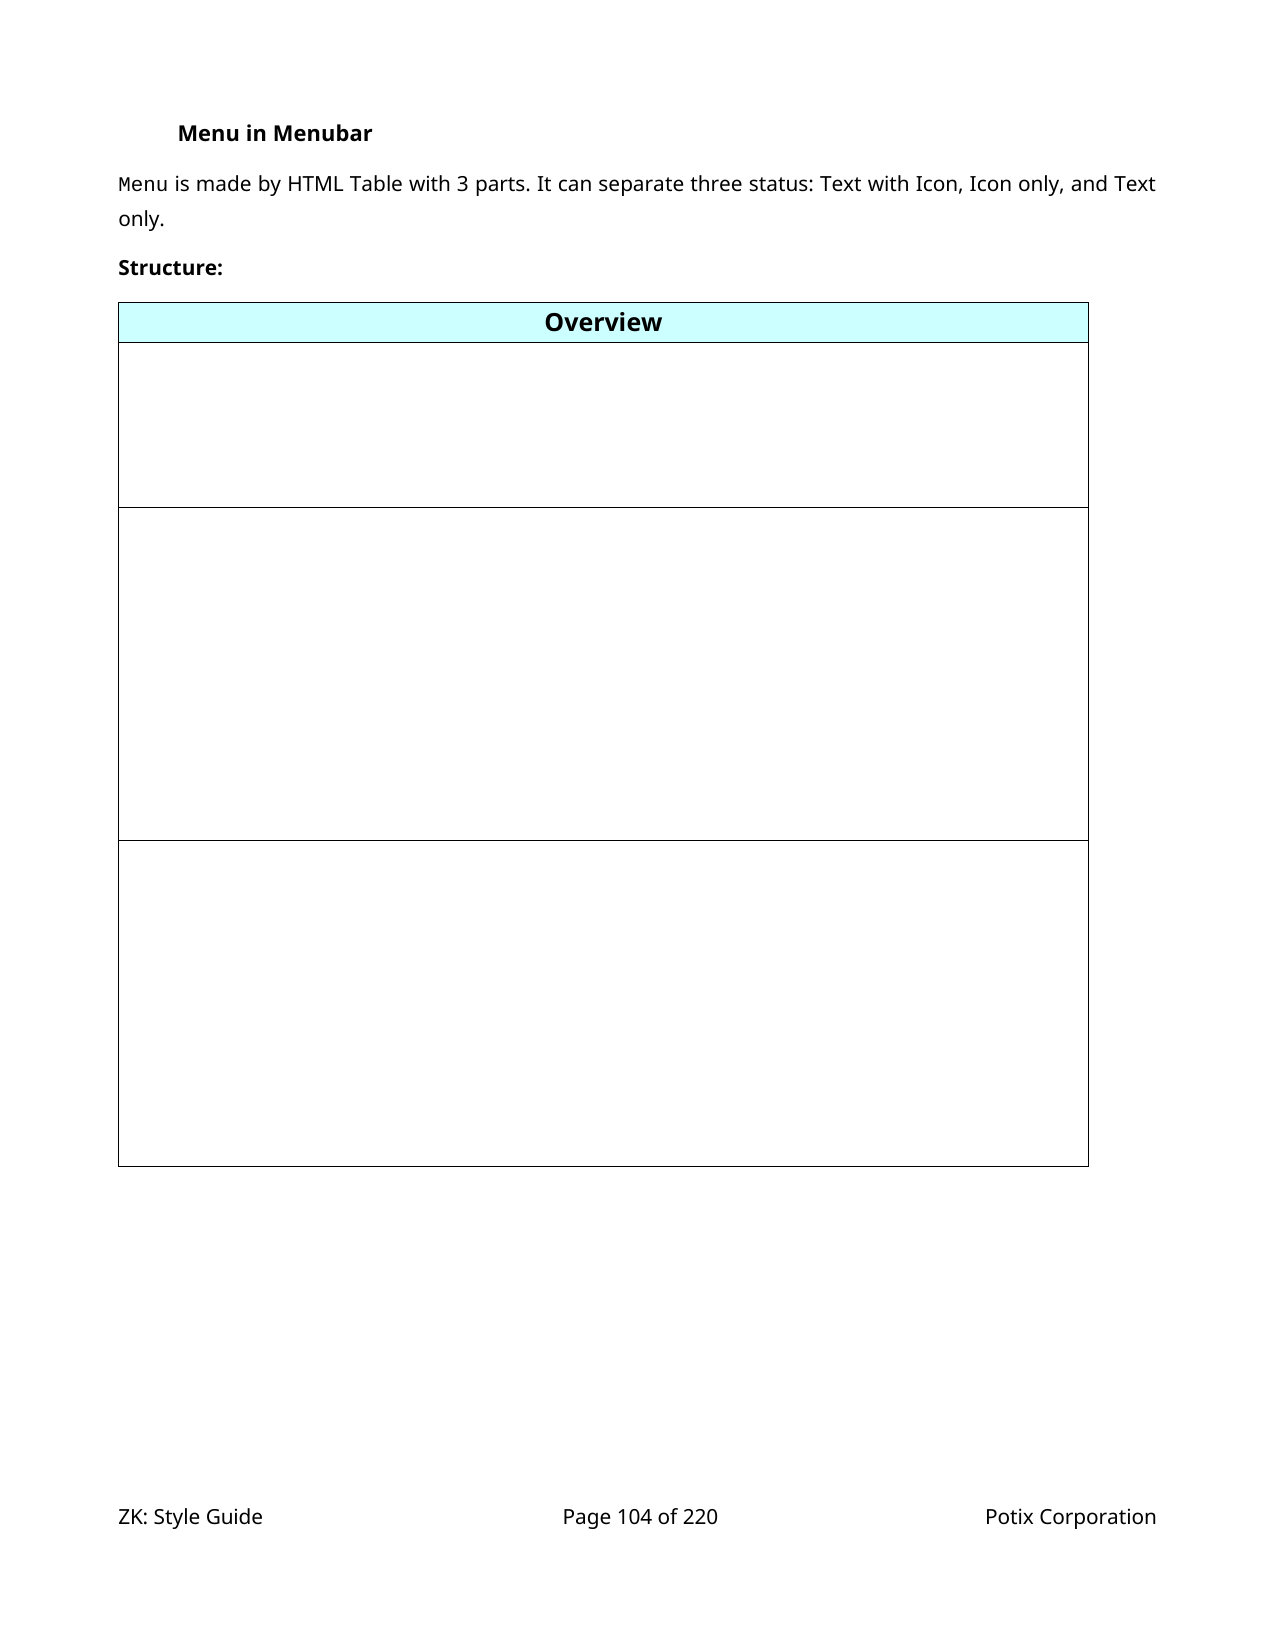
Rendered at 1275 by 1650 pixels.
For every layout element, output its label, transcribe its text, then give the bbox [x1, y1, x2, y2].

subtitle Menu in Menubar [177, 118, 1157, 148]
table_header Overview [119, 303, 1088, 342]
table_cell [119, 343, 1088, 507]
text Menu is made by HTML Table with 3 parts. It can separate three status: Text with Icon, Icon only, and Text only. [118, 169, 1157, 232]
table_cell [119, 508, 1088, 840]
text Structure: [118, 253, 1157, 281]
table_cell [119, 841, 1088, 1166]
